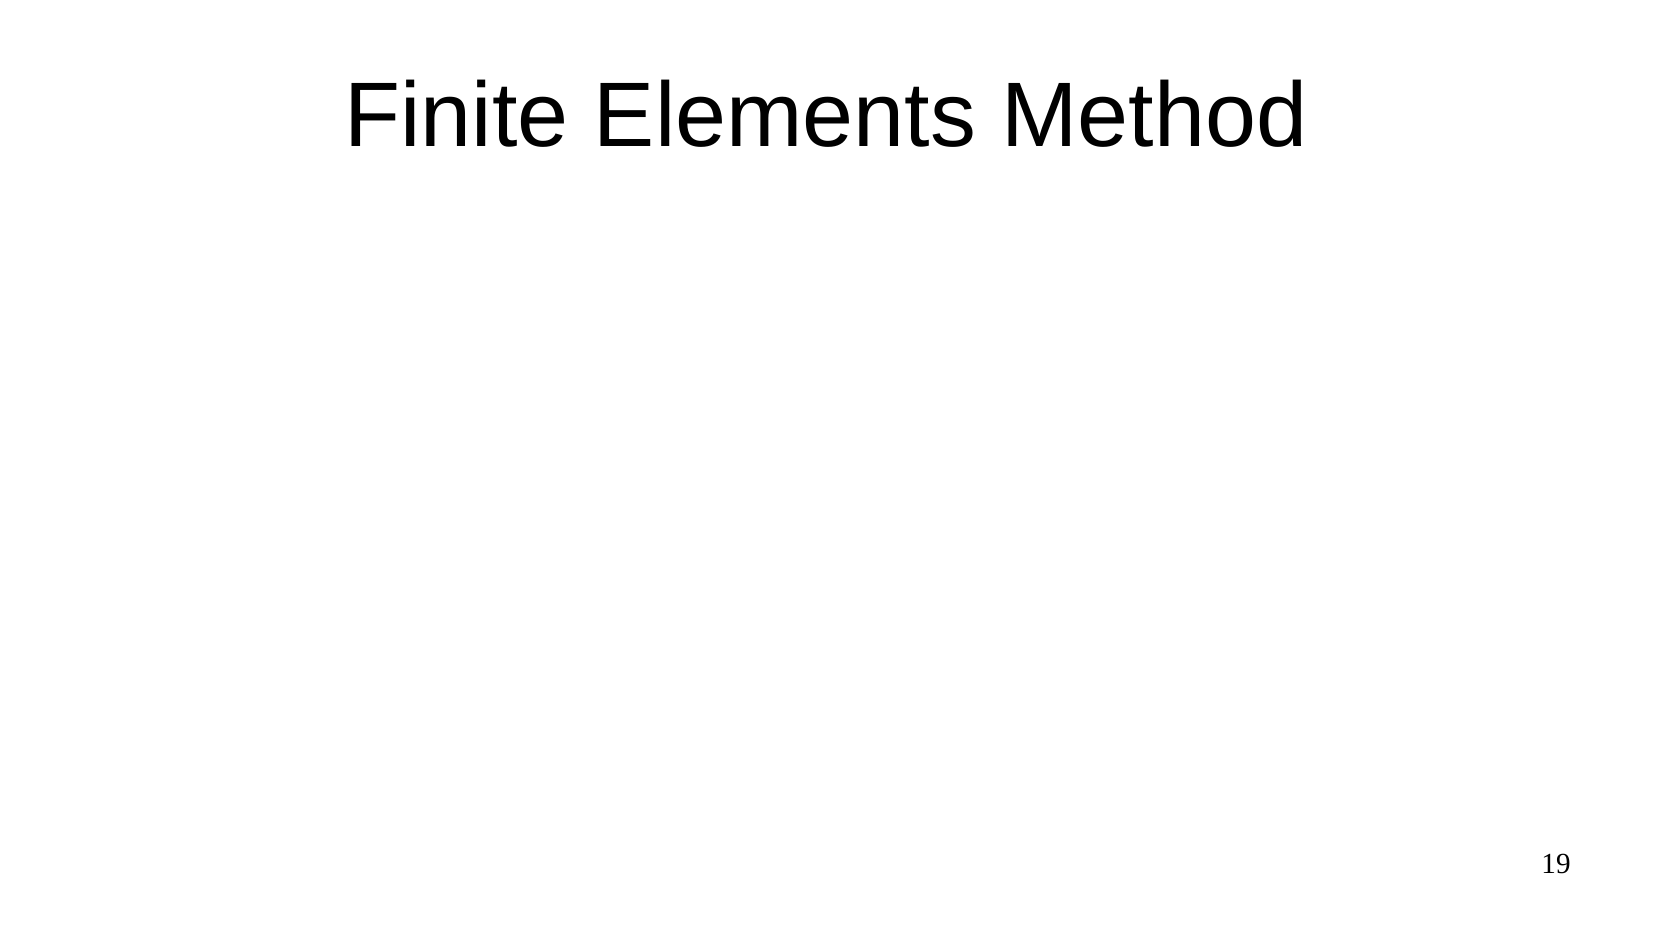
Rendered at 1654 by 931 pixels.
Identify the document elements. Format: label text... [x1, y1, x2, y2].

title Finite Elements Method [82, 37, 1571, 193]
